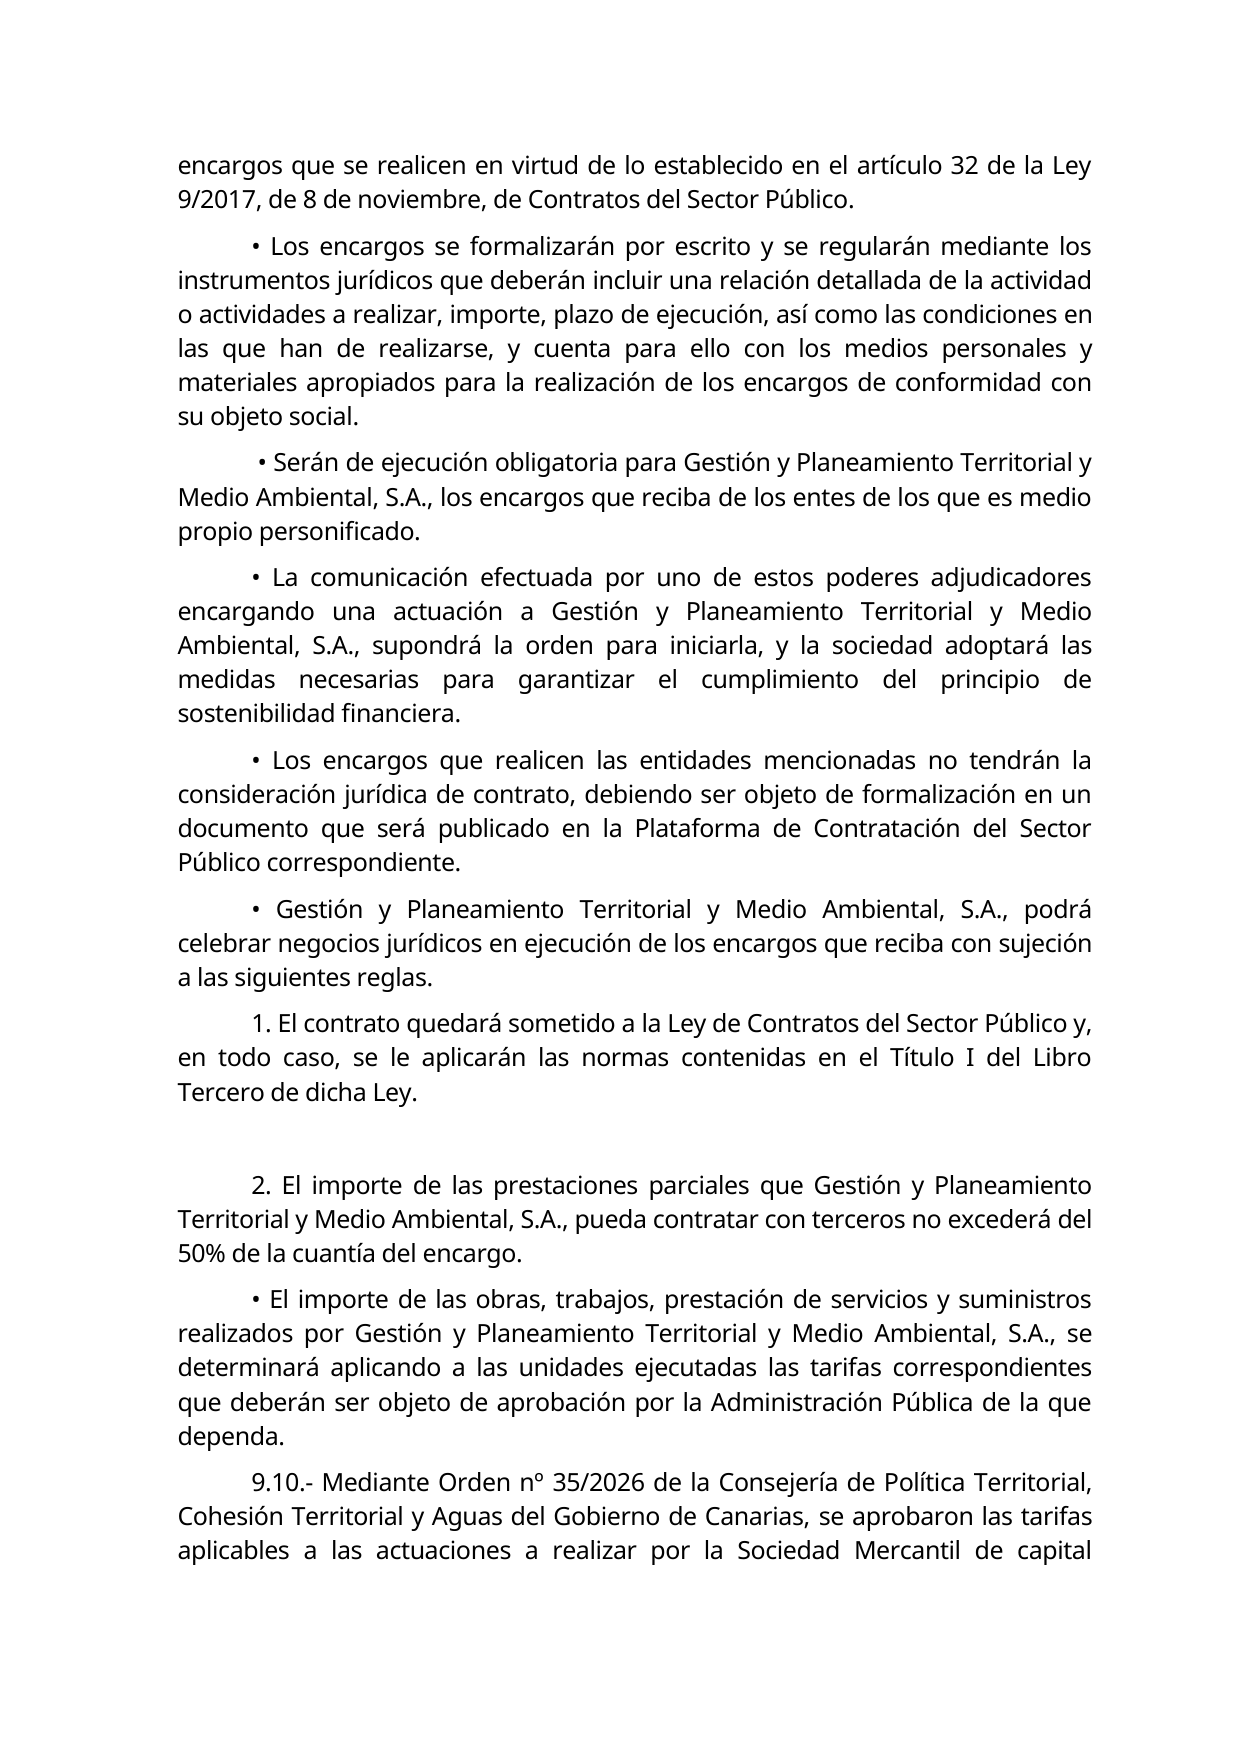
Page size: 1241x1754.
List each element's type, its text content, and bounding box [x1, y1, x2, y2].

text • Los encargos se formalizarán por escrito y se regularán mediante los instrumentos jurídicos que deberán incluir una relación detallada de la actividad o actividades a realizar, importe, plazo de ejecución, así como las condiciones en las que han de realizarse, y cuenta para ello con los medios personales y materiales apropiados para la realización de los encargos de conformidad con su objeto social. [177, 228, 1093, 433]
text 9.10.- Mediante Orden nº 35/2026 de la Consejería de Política Territorial, Cohesión Territorial y Aguas del Gobierno de Canarias, se aprobaron las tarifas aplicables a las actuaciones a realizar por la Sociedad Mercantil de capital [177, 1465, 1093, 1567]
text 1. El contrato quedará sometido a la Ley de Contratos del Sector Público y, en todo caso, se le aplicarán las normas contenidas en el Título I del Libro Tercero de dicha Ley. [177, 1006, 1093, 1108]
text • Los encargos que realicen las entidades mencionadas no tendrán la consideración jurídica de contrato, debiendo ser objeto de formalización en un documento que será publicado en la Plataforma de Contratación del Sector Público correspondiente. [177, 743, 1093, 879]
text • El importe de las obras, trabajos, prestación de servicios y suministros realizados por Gestión y Planeamiento Territorial y Medio Ambiental, S.A., se determinará aplicando a las unidades ejecutadas las tarifas correspondientes que deberán ser objeto de aprobación por la Administración Pública de la que dependa. [177, 1282, 1093, 1452]
text encargos que se realicen en virtud de lo establecido en el artículo 32 de la Ley 9/2017, de 8 de noviembre, de Contratos del Sector Público. [177, 148, 1093, 216]
text • La comunicación efectuada por uno de estos poderes adjudicadores encargando una actuación a Gestión y Planeamiento Territorial y Medio Ambiental, S.A., supondrá la orden para iniciarla, y la sociedad adoptará las medidas necesarias para garantizar el cumplimiento del principio de sostenibilidad financiera. [177, 560, 1093, 730]
text 2. El importe de las prestaciones parciales que Gestión y Planeamiento Territorial y Medio Ambiental, S.A., pueda contratar con terceros no excederá del 50% de la cuantía del encargo. [177, 1167, 1093, 1269]
text • Serán de ejecución obligatoria para Gestión y Planeamiento Territorial y Medio Ambiental, S.A., los encargos que reciba de los entes de los que es medio propio personificado. [177, 445, 1093, 547]
text • Gestión y Planeamiento Territorial y Medio Ambiental, S.A., podrá celebrar negocios jurídicos en ejecución de los encargos que reciba con sujeción a las siguientes reglas. [177, 891, 1093, 993]
